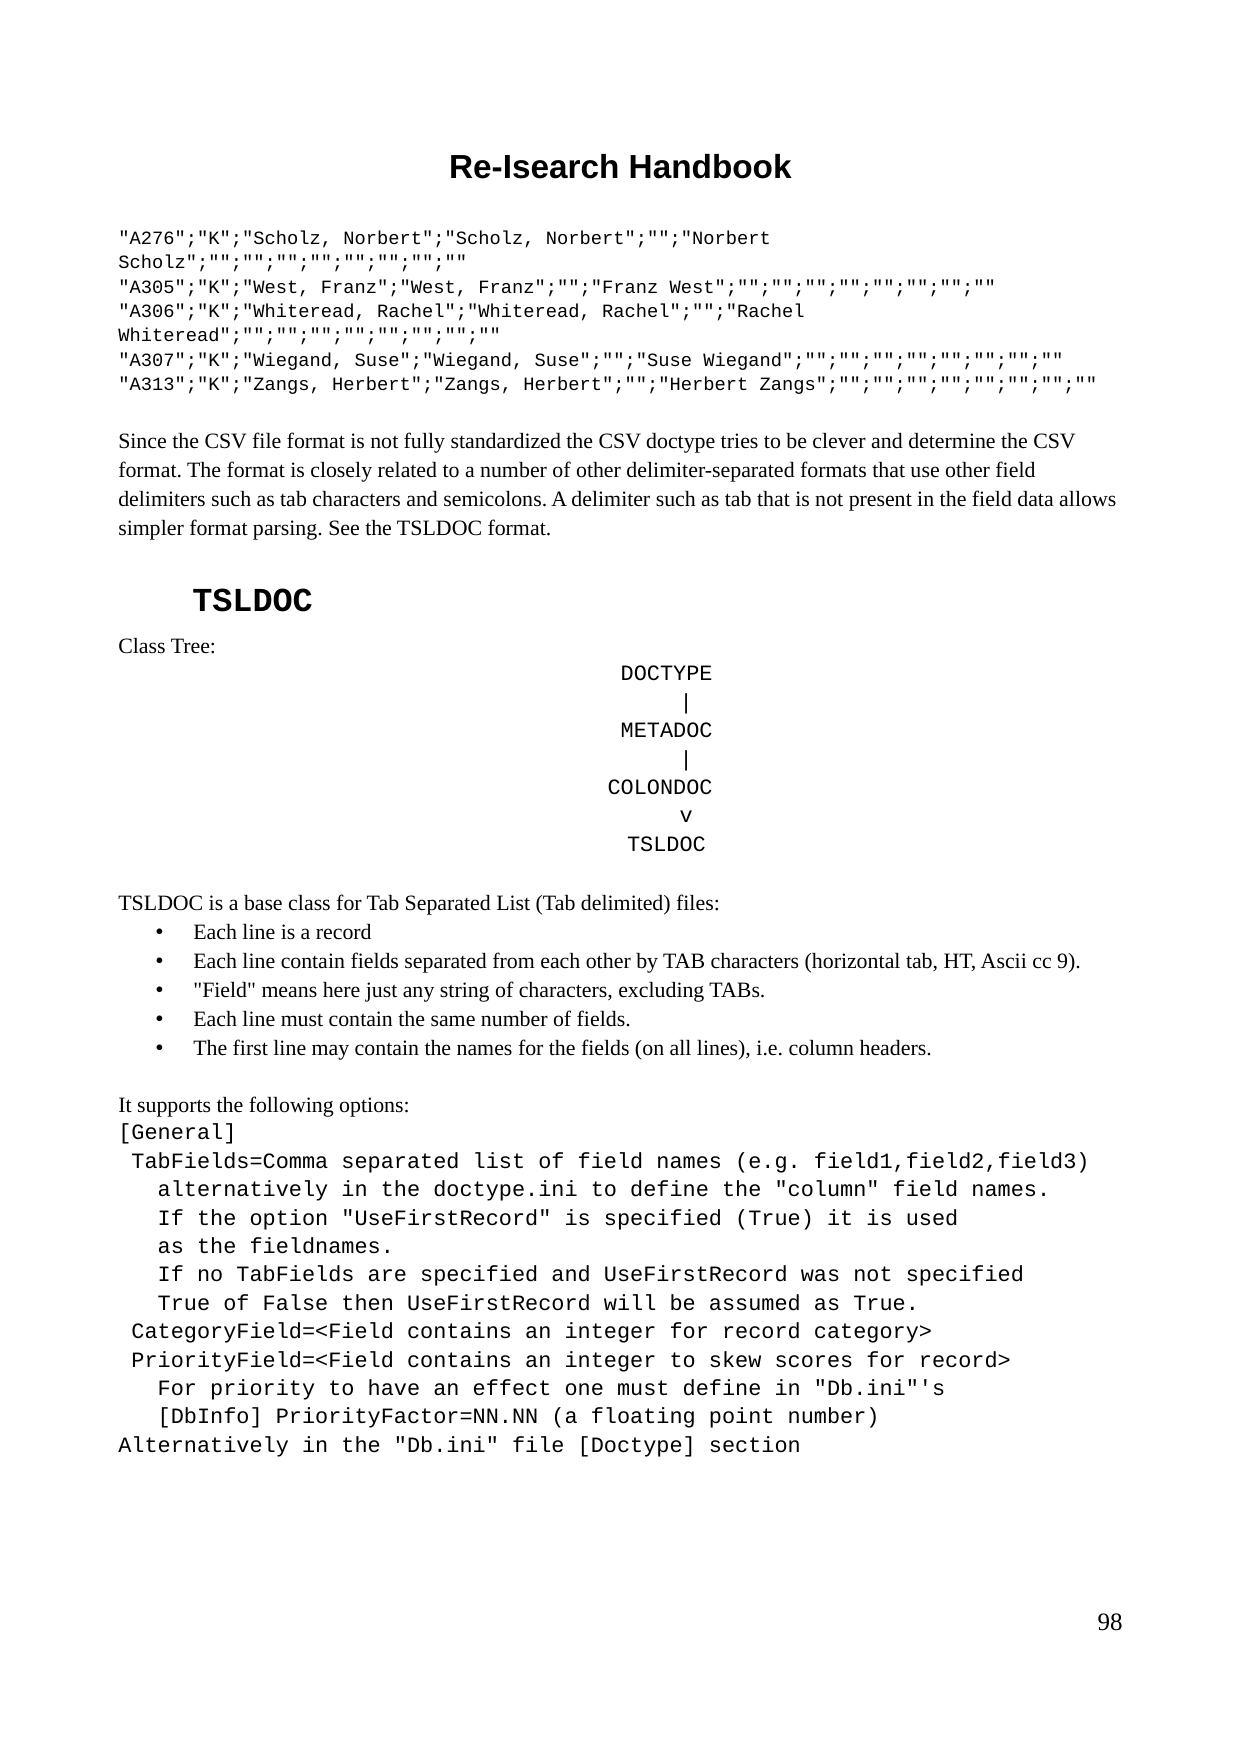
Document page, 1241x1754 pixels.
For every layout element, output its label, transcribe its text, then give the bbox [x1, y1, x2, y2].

text If no TabFields are specified and UseFirstRecord was not specified [118, 1263, 1122, 1288]
list Each line must contain the same number of fields. [156, 1006, 1122, 1031]
text CategoryField=<Field contains an integer for record category> [118, 1320, 1122, 1345]
text DOCTYPE [118, 662, 1122, 687]
text "A305";"K";"West, Franz";"West, Franz";"";"Franz West";"";"";"";"";"";"";"";"" [118, 277, 1122, 299]
text alternatively in the doctype.ini to define the "column" field names. [118, 1178, 1122, 1203]
text Alternatively in the "Db.ini" file [Doctype] section [118, 1434, 1122, 1459]
text TabFields=Comma separated list of field names (e.g. field1,field2,field3) [118, 1150, 1122, 1174]
text "A276";"K";"Scholz, Norbert";"Scholz, Norbert";"";"Norbert Scholz";"";"";"";"";"";"";"";"" [118, 229, 1122, 274]
text TSLDOC is a base class for Tab Separated List (Tab delimited) files: [118, 890, 1122, 915]
text COLONDOC [118, 776, 1122, 801]
text v [118, 805, 1122, 829]
text METADOC [118, 719, 1122, 744]
subtitle TSLDOC [118, 579, 1122, 621]
text For priority to have an effect one must define in "Db.ini"'s [118, 1377, 1122, 1402]
list "Field" means here just any string of characters, excluding TABs. [156, 977, 1122, 1002]
text "A307";"K";"Wiegand, Suse";"Wiegand, Suse";"";"Suse Wiegand";"";"";"";"";"";"";"";"" [118, 351, 1122, 372]
text [General] [118, 1121, 1122, 1146]
text It supports the following options: [118, 1092, 1122, 1118]
text [DbInfo] PriorityFactor=NN.NN (a floating point number) [118, 1406, 1122, 1431]
list The first line may contain the names for the fields (on all lines), i.e. column headers. [156, 1035, 1122, 1060]
text Class Tree: [118, 633, 1122, 659]
text "A306";"K";"Whiteread, Rachel";"Whiteread, Rachel";"";"Rachel Whiteread";"";"";"";"";"";"";"";"" [118, 302, 1122, 347]
text If the option "UseFirstRecord" is specified (True) it is used [118, 1207, 1122, 1231]
text "A313";"K";"Zangs, Herbert";"Zangs, Herbert";"";"Herbert Zangs";"";"";"";"";"";"";"";"" [118, 375, 1122, 396]
text Since the CSV file format is not fully standardized the CSV doctype tries to be clever and determine the CSV format. The format is closely related to a number of other delimiter-separated formats that use other field delimiters such as tab characters and semicolons. A delimiter such as tab that is not present in the field data allows simpler format parsing. See the TSLDOC format. [118, 428, 1122, 540]
text TSLDOC [118, 833, 1122, 858]
list Each line is a record [156, 919, 1122, 944]
text | [118, 748, 1122, 773]
list Each line contain fields separated from each other by TAB characters (horizontal tab, HT, Ascii cc 9). [156, 948, 1122, 973]
text | [118, 691, 1122, 716]
text True of False then UseFirstRecord will be assumed as True. [118, 1292, 1122, 1317]
text as the fieldnames. [118, 1235, 1122, 1260]
text PriorityField=<Field contains an integer to skew scores for record> [118, 1349, 1122, 1374]
